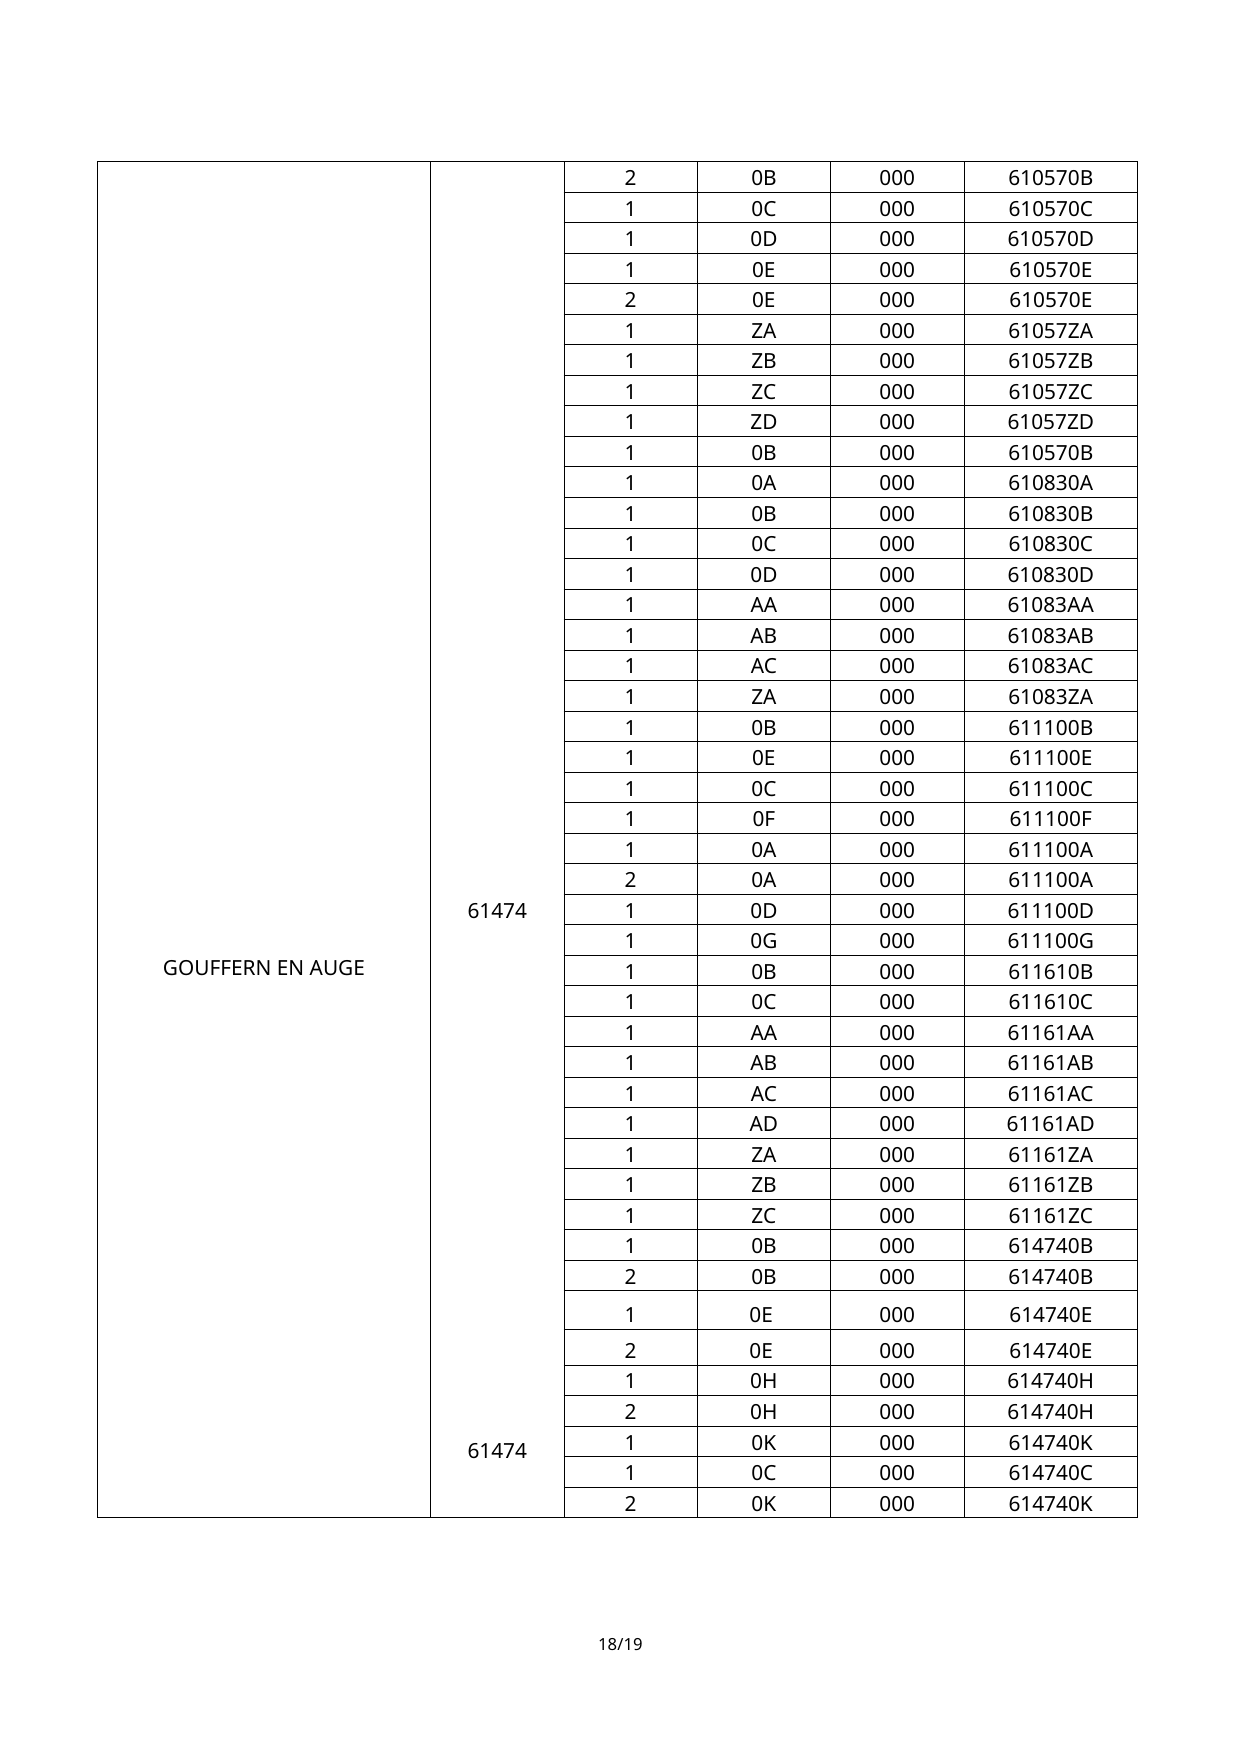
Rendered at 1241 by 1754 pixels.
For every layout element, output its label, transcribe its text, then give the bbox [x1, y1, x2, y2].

table_cell 000 [831, 254, 964, 283]
table_cell 1 [565, 529, 697, 558]
table_cell 2 [565, 162, 697, 192]
table_cell 61083AC [965, 651, 1137, 680]
table_cell 610570D [965, 223, 1137, 253]
table_cell 611100G [965, 925, 1137, 955]
table_cell 1 [565, 223, 697, 253]
table_cell 000 [831, 437, 964, 466]
table_cell 000 [831, 223, 964, 253]
table_cell 61083AA [965, 590, 1137, 619]
table_cell 1 [565, 925, 697, 955]
table_cell 61161ZB [965, 1169, 1137, 1199]
table_cell ZA [698, 315, 830, 344]
table_cell 0C [698, 529, 830, 558]
table_cell 000 [831, 498, 964, 527]
table_cell 000 [831, 1488, 964, 1517]
table_cell 1 [565, 254, 697, 283]
table_cell 614740B [965, 1261, 1137, 1290]
table_cell 610570B [965, 162, 1137, 192]
table_cell 1 [565, 803, 697, 833]
table_cell 614740E [965, 1291, 1137, 1328]
table_cell 0H [698, 1396, 830, 1426]
table_cell 0D [698, 895, 830, 924]
table_cell ZD [698, 406, 830, 436]
table_cell 1 [565, 712, 697, 741]
table_cell 0C [698, 1457, 830, 1487]
table_cell 61057ZA [965, 315, 1137, 344]
table_cell 610570B [965, 437, 1137, 466]
table_cell 0E [698, 1330, 830, 1364]
table_cell 0A [698, 864, 830, 894]
table_cell 0D [698, 559, 830, 588]
table_cell 1 [565, 1108, 697, 1138]
table_cell 1 [565, 651, 697, 680]
table_cell 610570E [965, 284, 1137, 314]
table_cell 000 [831, 1078, 964, 1107]
table_cell 000 [831, 1261, 964, 1290]
table_cell 611100E [965, 742, 1137, 772]
table_cell 000 [831, 1330, 964, 1364]
table_cell 0D [698, 223, 830, 253]
table_cell 000 [831, 284, 964, 314]
table_cell 0E [698, 254, 830, 283]
table_cell 000 [831, 1108, 964, 1138]
table_cell 2 [565, 1330, 697, 1364]
table_cell 000 [831, 773, 964, 802]
table_cell 0E [698, 284, 830, 314]
table_cell 0A [698, 467, 830, 497]
table_cell 0G [698, 925, 830, 955]
table_cell AC [698, 651, 830, 680]
table_cell 0F [698, 803, 830, 833]
table_cell 1 [565, 345, 697, 375]
table_cell 1 [565, 895, 697, 924]
table_cell 000 [831, 315, 964, 344]
table_cell 0B [698, 498, 830, 527]
table_cell ZA [698, 1139, 830, 1168]
table_cell 1 [565, 1230, 697, 1260]
table_cell 61057ZB [965, 345, 1137, 375]
table_cell 0B [698, 1230, 830, 1260]
table_cell 2 [565, 1396, 697, 1426]
table_cell 610570E [965, 254, 1137, 283]
table_cell 614740E [965, 1330, 1137, 1364]
table_cell 000 [831, 864, 964, 894]
table_cell 611100A [965, 834, 1137, 863]
table_cell 610830D [965, 559, 1137, 588]
table_cell ZA [698, 681, 830, 711]
table_cell 000 [831, 925, 964, 955]
table_cell 610830A [965, 467, 1137, 497]
table_cell 61161AB [965, 1047, 1137, 1077]
table_cell 1 [565, 742, 697, 772]
table_cell 61083AB [965, 620, 1137, 649]
table_cell 2 [565, 1488, 697, 1517]
table_cell 0C [698, 193, 830, 222]
table_cell 61161AC [965, 1078, 1137, 1107]
table_cell 610830C [965, 529, 1137, 558]
table_cell 611100F [965, 803, 1137, 833]
table_cell 0C [698, 986, 830, 1016]
table_cell 2 [565, 864, 697, 894]
table_cell 611610B [965, 956, 1137, 985]
table_cell 1 [565, 1366, 697, 1395]
table_cell 1 [565, 193, 697, 222]
table_cell 000 [831, 1139, 964, 1168]
table_cell 611610C [965, 986, 1137, 1016]
table_cell 61161ZA [965, 1139, 1137, 1168]
table_cell 0B [698, 437, 830, 466]
table_cell 1 [565, 376, 697, 405]
table_cell 000 [831, 834, 964, 863]
table_cell 614740H [965, 1396, 1137, 1426]
table_cell 1 [565, 620, 697, 649]
table_cell 000 [831, 1396, 964, 1426]
table_cell 1 [565, 834, 697, 863]
table_cell 000 [831, 712, 964, 741]
table_cell 0A [698, 834, 830, 863]
table_cell 0B [698, 162, 830, 192]
table_cell 000 [831, 467, 964, 497]
table_cell 000 [831, 1200, 964, 1229]
table_cell 1 [565, 437, 697, 466]
table_cell AA [698, 590, 830, 619]
table_cell 0E [698, 742, 830, 772]
table_cell 000 [831, 651, 964, 680]
table_cell 611100A [965, 864, 1137, 894]
table_cell 1 [565, 681, 697, 711]
table_cell 1 [565, 498, 697, 527]
table_cell 000 [831, 376, 964, 405]
table_cell 2 [565, 1261, 697, 1290]
table_cell 1 [565, 406, 697, 436]
table_cell 000 [831, 1230, 964, 1260]
table_cell AC [698, 1078, 830, 1107]
table_cell 000 [831, 1427, 964, 1456]
table_cell 614740B [965, 1230, 1137, 1260]
table_cell 000 [831, 1366, 964, 1395]
table_cell ZC [698, 1200, 830, 1229]
table_cell 614740K [965, 1488, 1137, 1517]
table_cell 1 [565, 1200, 697, 1229]
table_cell 610830B [965, 498, 1137, 527]
table_cell 000 [831, 559, 964, 588]
table_cell 1 [565, 590, 697, 619]
table_cell 1 [565, 1078, 697, 1107]
table_cell 1 [565, 1169, 697, 1199]
table_cell 0B [698, 956, 830, 985]
table_cell 614740C [965, 1457, 1137, 1487]
table_cell 0E [698, 1291, 830, 1328]
table_cell 61161AA [965, 1017, 1137, 1046]
table_cell 61161AD [965, 1108, 1137, 1138]
table_cell 1 [565, 1047, 697, 1077]
table_cell 611100D [965, 895, 1137, 924]
table_cell 000 [831, 956, 964, 985]
table_cell 0B [698, 1261, 830, 1290]
table_cell ZC [698, 376, 830, 405]
table_cell 000 [831, 193, 964, 222]
table_cell 000 [831, 986, 964, 1016]
table_cell 1 [565, 559, 697, 588]
table_cell AD [698, 1108, 830, 1138]
table_cell 0K [698, 1427, 830, 1456]
table_cell 2 [565, 284, 697, 314]
table_cell 0C [698, 773, 830, 802]
table_cell 0B [698, 712, 830, 741]
table_cell 000 [831, 681, 964, 711]
table_cell 000 [831, 1169, 964, 1199]
table_cell 000 [831, 1457, 964, 1487]
table_cell 000 [831, 1047, 964, 1077]
table_cell 1 [565, 773, 697, 802]
table_cell 1 [565, 1139, 697, 1168]
table_cell ZB [698, 345, 830, 375]
table_cell 000 [831, 1291, 964, 1328]
table_cell 000 [831, 406, 964, 436]
table_cell 610570C [965, 193, 1137, 222]
table_cell 1 [565, 467, 697, 497]
table_cell 1 [565, 315, 697, 344]
table_cell 000 [831, 620, 964, 649]
table_cell 000 [831, 742, 964, 772]
table_cell 0H [698, 1366, 830, 1395]
table_cell 611100C [965, 773, 1137, 802]
table_cell 614740H [965, 1366, 1137, 1395]
table_cell 1 [565, 986, 697, 1016]
table_cell 000 [831, 345, 964, 375]
table_cell ZB [698, 1169, 830, 1199]
table_cell 1 [565, 1427, 697, 1456]
table_cell 000 [831, 1017, 964, 1046]
table_cell 61161ZC [965, 1200, 1137, 1229]
table_cell 000 [831, 162, 964, 192]
table_cell 1 [565, 1457, 697, 1487]
table_cell 61057ZD [965, 406, 1137, 436]
table_cell 000 [831, 803, 964, 833]
table_cell 000 [831, 895, 964, 924]
table_cell AB [698, 1047, 830, 1077]
table_cell 61057ZC [965, 376, 1137, 405]
table_cell 000 [831, 590, 964, 619]
table_cell 000 [831, 529, 964, 558]
table_cell 61083ZA [965, 681, 1137, 711]
table_cell 1 [565, 1291, 697, 1328]
table_cell 1 [565, 1017, 697, 1046]
table_cell 611100B [965, 712, 1137, 741]
table_cell 0K [698, 1488, 830, 1517]
table_cell AA [698, 1017, 830, 1046]
table_cell 614740K [965, 1427, 1137, 1456]
table_cell 1 [565, 956, 697, 985]
table_cell AB [698, 620, 830, 649]
